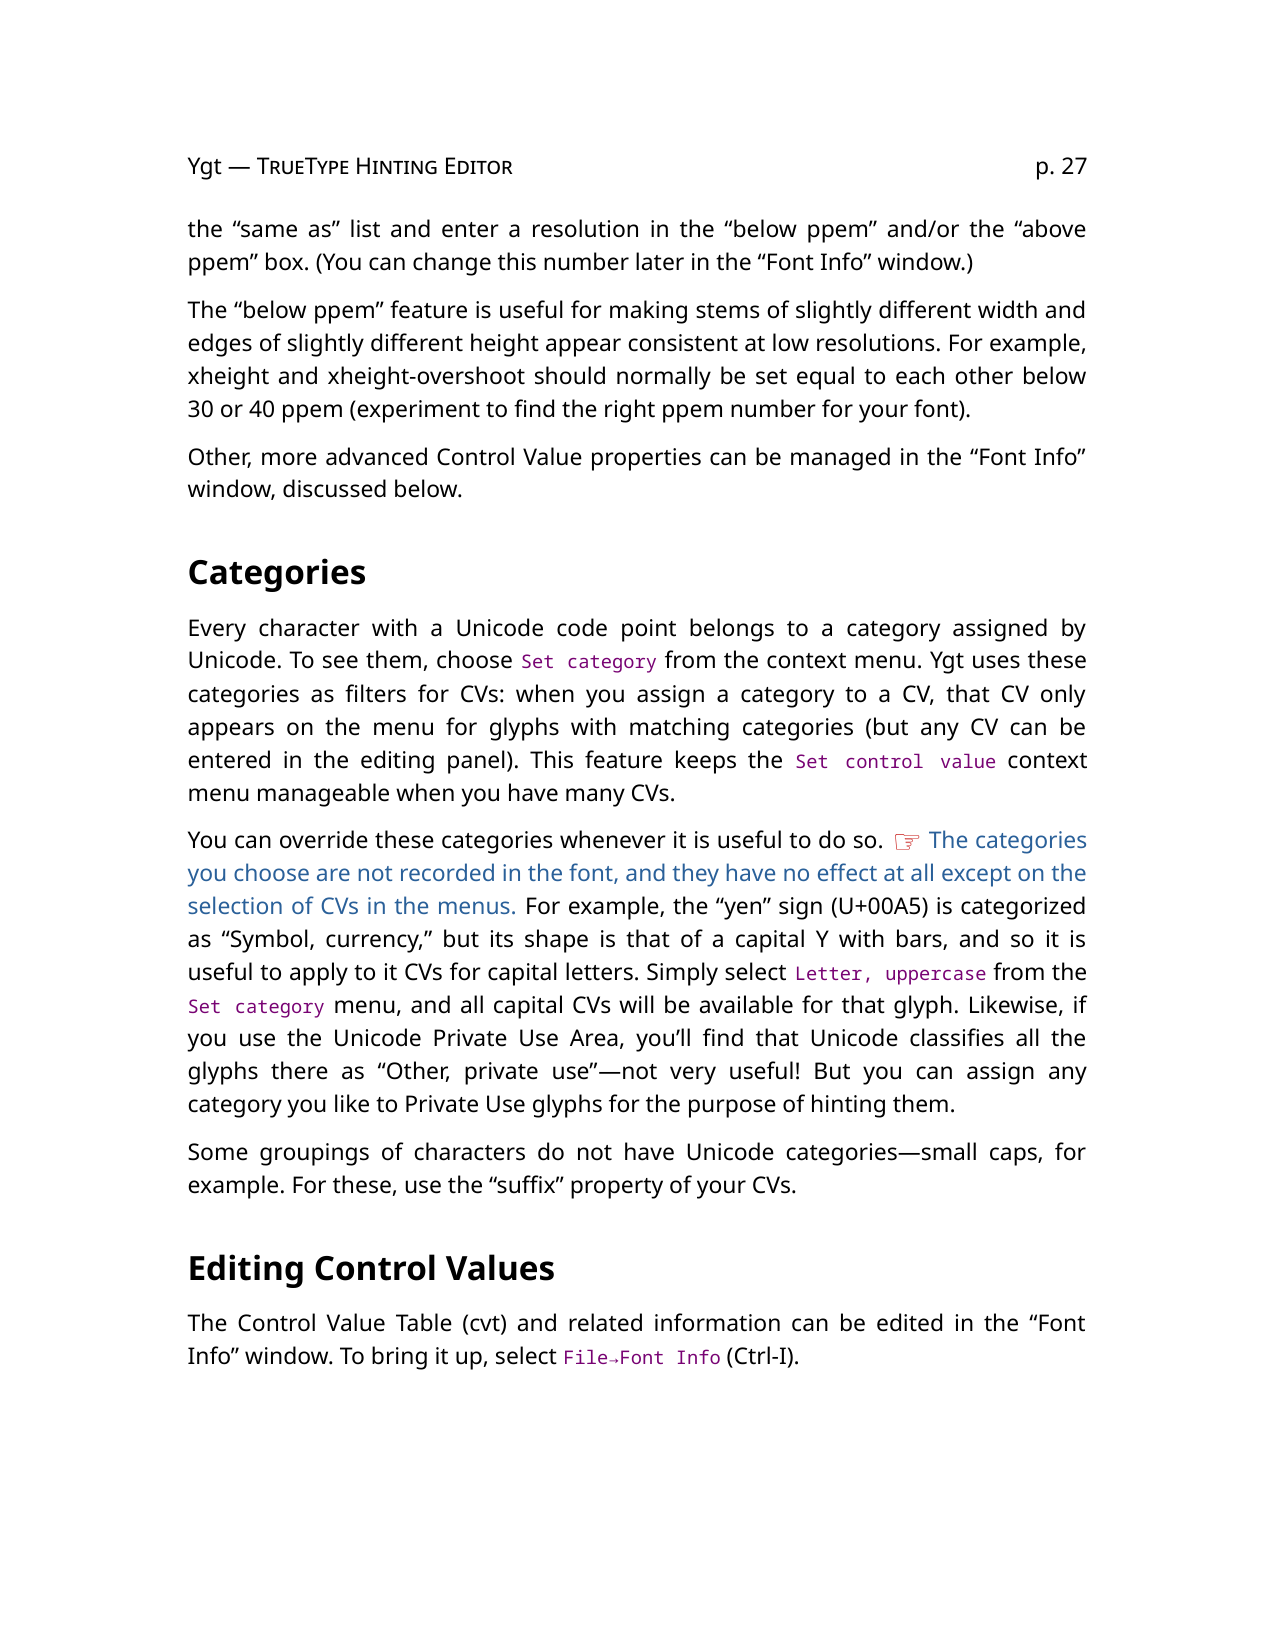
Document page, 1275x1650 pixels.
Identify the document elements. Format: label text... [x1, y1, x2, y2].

text The “below ppem” feature is useful for making stems of slightly different width and edges of slightly different height appear consistent at low resolutions. For example, xheight and xheight-overshoot should normally be set equal to each other below 30 or 40 ppem (experiment to find the right ppem number for your font). [187, 292, 1087, 424]
text Every character with a Unicode code point belongs to a category assigned by Unicode. To see them, choose Set category from the context menu. Ygt uses these categories as filters for CVs: when you assign a category to a CV, that CV only appears on the menu for glyphs with matching categories (but any CV can be entered in the editing panel). This feature keeps the Set control value context menu manageable when you have many CVs. [187, 609, 1087, 808]
subtitle Editing Control Values [187, 1245, 1087, 1290]
text Some groupings of characters do not have Unicode categories—small caps, for example. For these, use the “suffix” property of your CVs. [187, 1134, 1087, 1200]
subtitle Categories [187, 549, 1087, 594]
text You can override these categories whenever it is useful to do so. ☞ The categories you choose are not recorded in the font, and they have no effect at all except on the selection of CVs in the menus. For example, the “yen” sign (U+00A5) is categorized as “Symbol, currency,” but its shape is that of a capital Y with bars, and so it is useful to apply to it CVs for capital letters. Simply select Letter, uppercase from the Set category menu, and all capital CVs will be available for that glyph. Likewise, if you use the Unicode Private Use Area, you’ll find that Unicode classifies all the glyphs there as “Other, private use”—not very useful! But you can assign any category you like to Private Use glyphs for the purpose of hinting them. [187, 822, 1087, 1119]
text The Control Value Table (cvt) and related information can be edited in the “Font Info” window. To bring it up, select File→Font Info (Ctrl-I). [187, 1305, 1087, 1371]
text the “same as” list and enter a resolution in the “below ppem” and/or the “above ppem” box. (You can change this number later in the “Font Info” window.) [187, 211, 1087, 277]
text Other, more advanced Control Value properties can be managed in the “Font Info” window, discussed below. [187, 438, 1087, 504]
